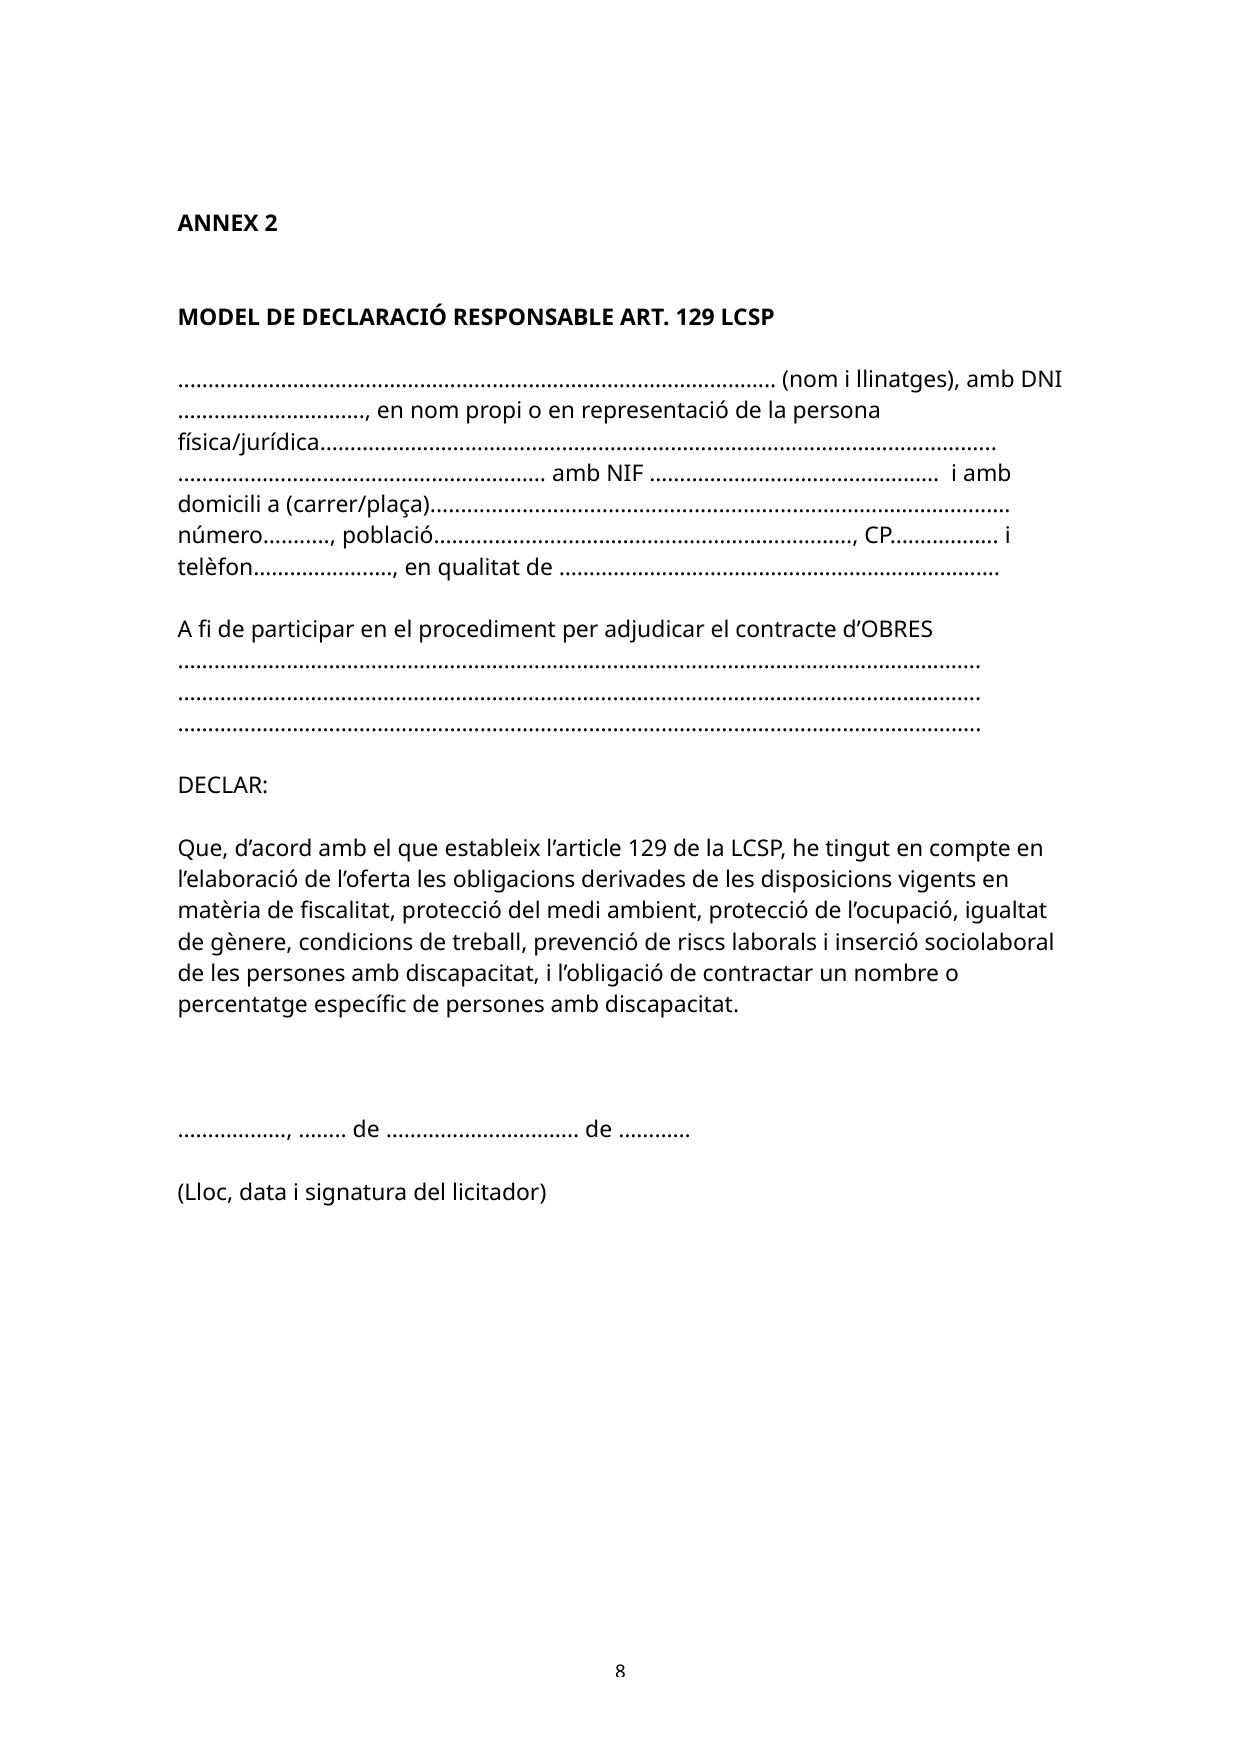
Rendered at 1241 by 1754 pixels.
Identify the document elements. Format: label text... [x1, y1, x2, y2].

text MODEL DE DECLARACIÓ RESPONSABLE ART. 129 LCSP [177, 301, 1063, 332]
text A fi de participar en el procediment per adjudicar el contracte d’OBRES …………………………………………………………………………………………………………………….…………………………………………………………………………………………………………………….…………………..……………………………………………………………………………………………….. [177, 613, 1063, 738]
text ………………, …….. de ………………………….. de ………… [177, 1113, 1063, 1144]
text (Lloc, data i signatura del licitador) [177, 1176, 1063, 1207]
text Que, d’acord amb el que estableix l’article 129 de la LCSP, he tingut en compte en l’elaboració de l’oferta les obligacions derivades de les disposicions vigents en matèria de fiscalitat, protecció del medi ambient, protecció de l’ocupació, igualtat de gènere, condicions de treball, prevenció de riscs laborals i inserció sociolaboral de les persones amb discapacitat, i l’obligació de contractar un nombre o percentatge específic de persones amb discapacitat. [177, 832, 1063, 1019]
text ..………..………………………………………………………………………….. (nom i llinatges), amb DNI …………………………., en nom propi o en representació de la persona física/jurídica……………………….………………………………………………………………………...…………………………………….……………… amb NIF ………………………………………… i amb domicili a (carrer/plaça)................................................................……………………....… número……....., població……..................………………………………………, CP.…………….. i telèfon………………..…, en qualitat de ………………………………………………………………. [177, 363, 1063, 582]
subtitle ANNEX 2 [177, 207, 1063, 238]
text DECLAR: [177, 769, 1063, 801]
